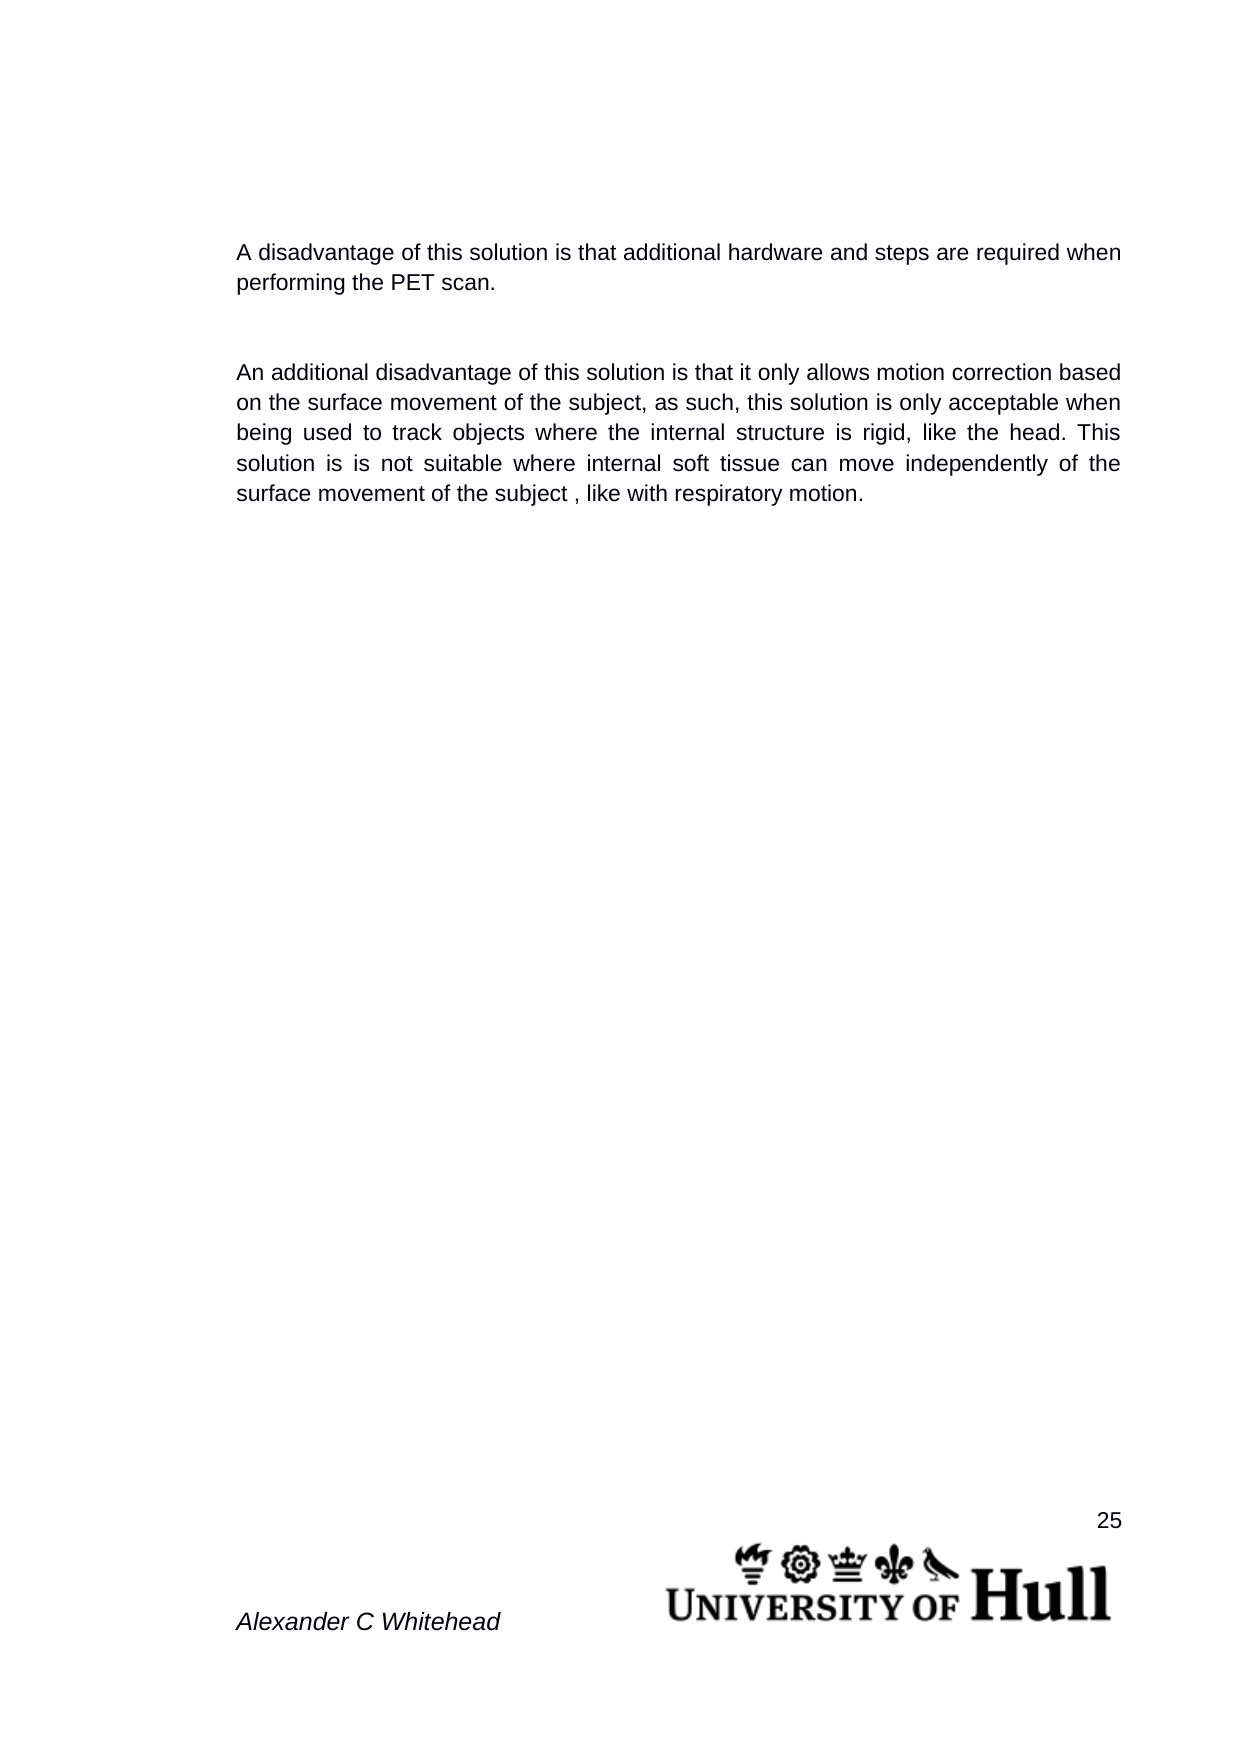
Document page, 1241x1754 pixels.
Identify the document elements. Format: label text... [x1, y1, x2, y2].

picture [659, 1533, 1119, 1631]
text ⁠ [236, 194, 1122, 221]
text A disadvantage of this solution is that additional hardware and steps are required when performing the PET scan. [236, 239, 1122, 296]
text An additional disadvantage of this solution is that it only allows motion correction based on the surface movement of the subject, as such, this solution is only acceptable when being used to track objects where the internal structure is rigid, like the head. This solution is is not suitable where internal soft tissue can move independently of the surface movement of the subject , like with respiratory motion. [236, 359, 1122, 506]
